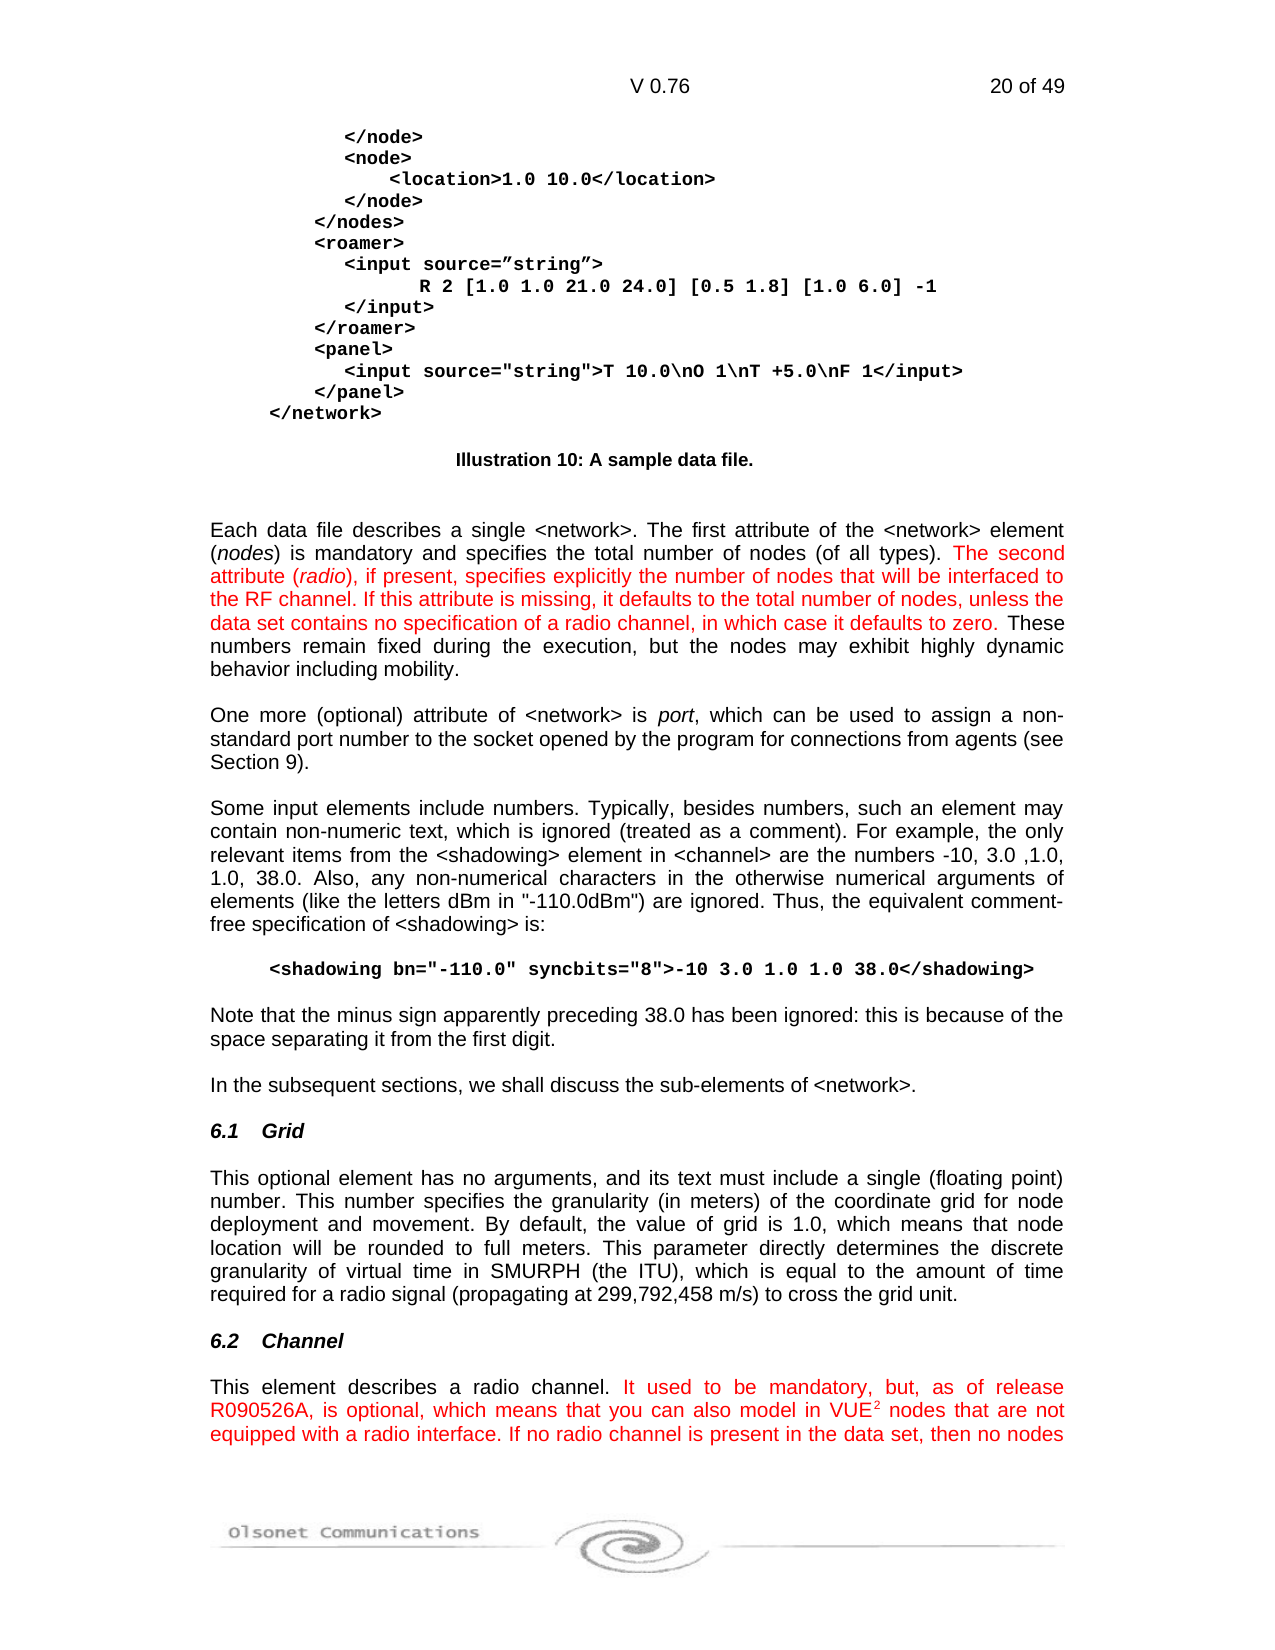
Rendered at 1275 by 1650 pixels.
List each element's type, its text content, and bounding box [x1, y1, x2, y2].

text <shadowing bn="-110.0" syncbits="8">-10 3.0 1.0 1.0 38.0</shadowing> [269, 959, 1065, 981]
text </node> [269, 128, 1065, 149]
text </nodes> [269, 213, 1065, 234]
text This optional element has no arguments, and its text must include a single (floating point) number. This number specifies the granularity (in meters) of the coordinate grid for node deployment and movement. By default, the value of grid is 1.0, which means that node location will be rounded to full meters. This parameter directly determines the discrete granularity of virtual time in SMURPH (the ITU), which is equal to the amount of time required for a radio signal (propagating at 299,792,458 m/s) to cross the grid unit. [210, 1167, 1065, 1306]
text <roamer> [269, 234, 1065, 255]
text </node> [269, 191, 1065, 213]
text <location>1.0 10.0</location> [269, 170, 1065, 191]
text <input source="string">T 10.0\nO 1\nT +5.0\nF 1</input> [269, 361, 1065, 383]
text <panel> [269, 340, 1065, 361]
text One more (optional) attribute of <network> is port, which can be used to assign a non-standard port number to the socket opened by the program for connections from agents (see Section 9). [210, 704, 1065, 774]
text </panel> [269, 383, 1065, 404]
picture [210, 1504, 1065, 1596]
text [456, 470, 778, 498]
text R 2 [1.0 1.0 21.0 24.0] [0.5 1.8] [1.0 6.0] -1 [269, 276, 1065, 298]
text <input source=”string”> [269, 255, 1065, 276]
subtitle Grid [210, 1120, 1065, 1143]
text Some input elements include numbers. Typically, besides numbers, such an element may contain non-numeric text, which is ignored (treated as a comment). For example, the only relevant items from the <shadowing> element in <channel> are the numbers -10, 3.0 ,1.0, 1.0, 38.0. Also, any non-numerical characters in the otherwise numerical arguments of elements (like the letters dBm in "-110.0dBm") are ignored. Thus, the equivalent comment-free specification of <shadowing> is: [210, 797, 1065, 936]
text Each data file describes a single <network>. The first attribute of the <network> element (nodes) is mandatory and specifies the total number of nodes (of all types). The second attribute (radio), if present, specifies explicitly the number of nodes that will be interfaced to the RF channel. If this attribute is missing, it defaults to the total number of nodes, unless the data set contains no specification of a radio channel, in which case it defaults to zero. These numbers remain fixed during the execution, but the nodes may exhibit highly dynamic behavior including mobility. [210, 518, 1065, 681]
text </input> [269, 298, 1065, 319]
text <node> [269, 149, 1065, 170]
text Note that the minus sign apparently preceding 38.0 has been ignored: this is because of the space separating it from the first digit. [210, 1004, 1065, 1050]
subtitle Channel [210, 1329, 1065, 1352]
text </roamer> [269, 319, 1065, 340]
text This element describes a radio channel. It used to be mandatory, but, as of release R090526A, is optional, which means that you can also model in VUE2 nodes that are not equipped with a radio interface. If no radio channel is present in the data set, then no nodes [210, 1376, 1065, 1445]
text In the subsequent sections, we shall discuss the sub-elements of <network>. [210, 1074, 1065, 1097]
text Illustration 10: A sample data file. [456, 449, 778, 470]
text </network> [269, 404, 1065, 449]
